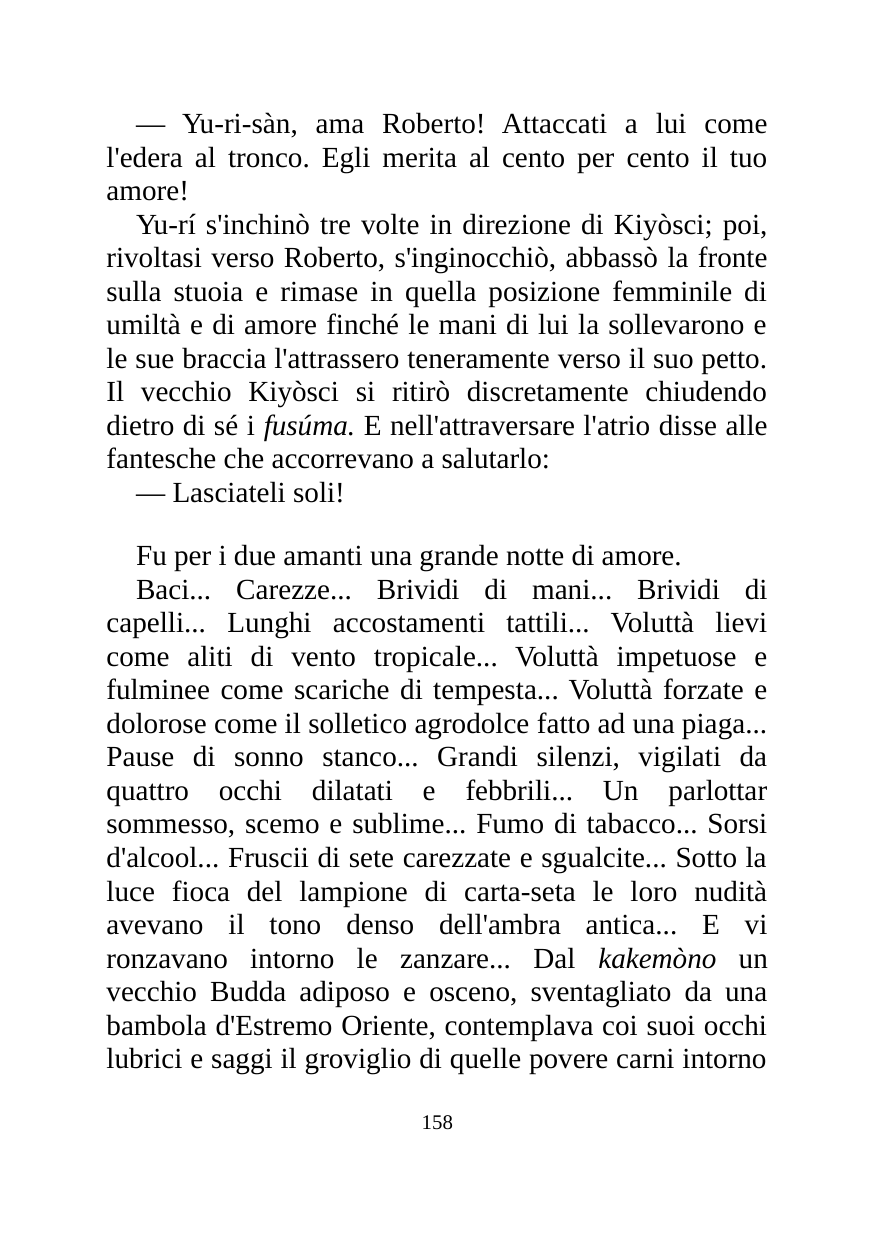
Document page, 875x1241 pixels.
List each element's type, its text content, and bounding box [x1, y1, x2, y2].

text — Yu-ri-sàn, ama Roberto! Attaccati a lui come l'edera al tronco. Egli merita al cento per cento il tuo amore! [106, 106, 768, 207]
text Yu-rí s'inchinò tre volte in direzione di Kiyòsci; poi, rivoltasi verso Roberto, s'inginocchiò, abbassò la fronte sulla stuoia e rimase in quella posizione femminile di umiltà e di amore finché le mani di lui la sollevarono e le sue braccia l'attrassero teneramente verso il suo petto. Il vecchio Kiyòsci si ritirò discretamente chiudendo dietro di sé i fusúma. E nell'attraversare l'atrio disse alle fantesche che accorrevano a salutarlo: [106, 207, 768, 475]
text Fu per i due amanti una grande notte di amore. [106, 538, 768, 572]
text — Lasciateli soli! [106, 475, 768, 509]
text Baci... Carezze... Brividi di mani... Brividi di capelli... Lunghi accostamenti tattili... Voluttà lievi come aliti di vento tropicale... Voluttà impetuose e fulminee come scariche di tempesta... Voluttà forzate e dolorose come il solletico agrodolce fatto ad una piaga... Pause di sonno stanco... Grandi silenzi, vigilati da quattro occhi dilatati e febbrili... Un parlottar sommesso, scemo e sublime... Fumo di tabacco... Sorsi d'alcool... Fruscii di sete carezzate e sgualcite... Sotto la luce fioca del lampione di carta-seta le loro nudità avevano il tono denso dell'ambra antica... E vi ronzavano intorno le zanzare... Dal kakemòno un vecchio Budda adiposo e osceno, sventagliato da una bambola d'Estremo Oriente, contemplava coi suoi occhi lubrici e saggi il groviglio di quelle povere carni intorno [106, 572, 768, 1075]
